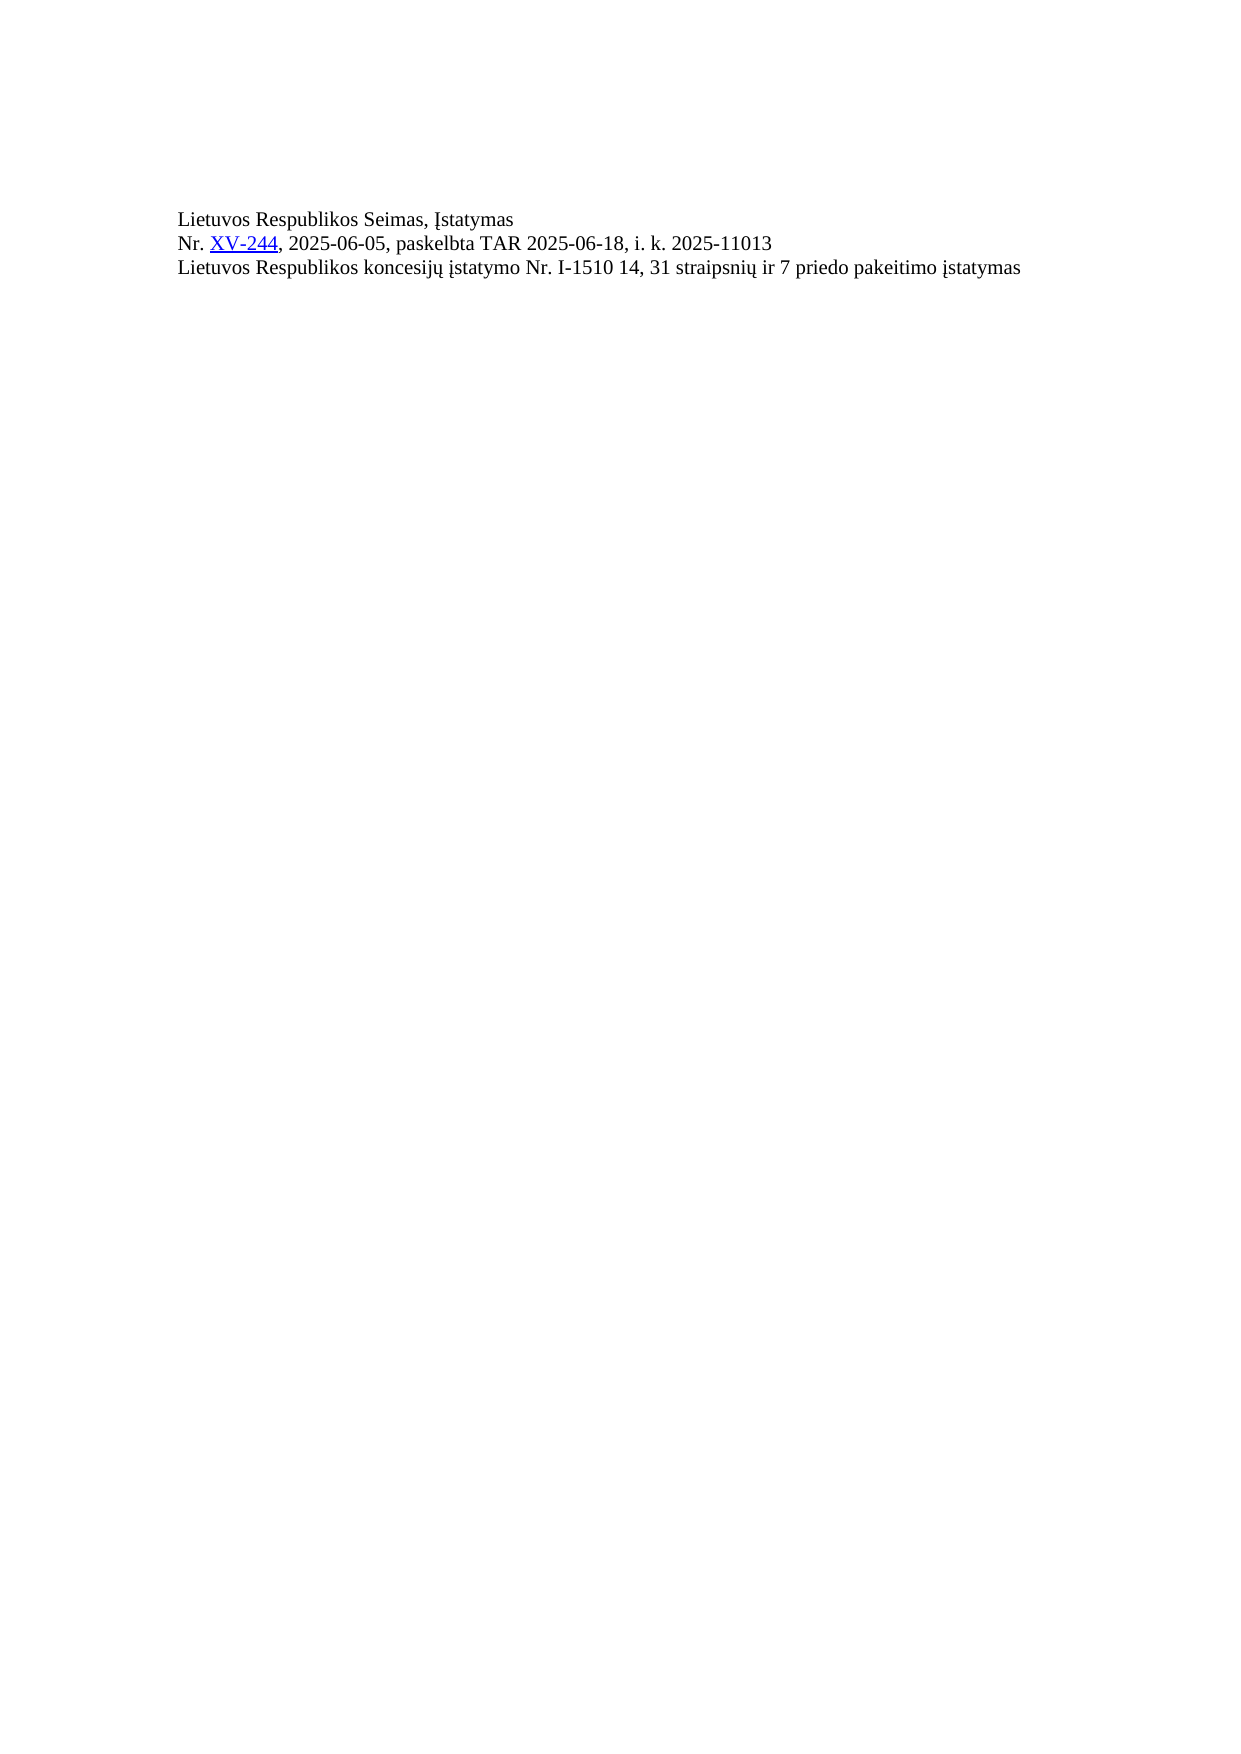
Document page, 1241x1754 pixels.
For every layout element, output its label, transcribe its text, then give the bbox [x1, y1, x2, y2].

text Nr. XV-244, 2025-06-05, paskelbta TAR 2025-06-18, i. k. 2025-11013 [177, 231, 1181, 255]
text Lietuvos Respublikos koncesijų įstatymo Nr. I-1510 14, 31 straipsnių ir 7 priedo pakeitimo įstatymas [177, 255, 1181, 279]
text Lietuvos Respublikos Seimas, Įstatymas [177, 207, 1181, 231]
